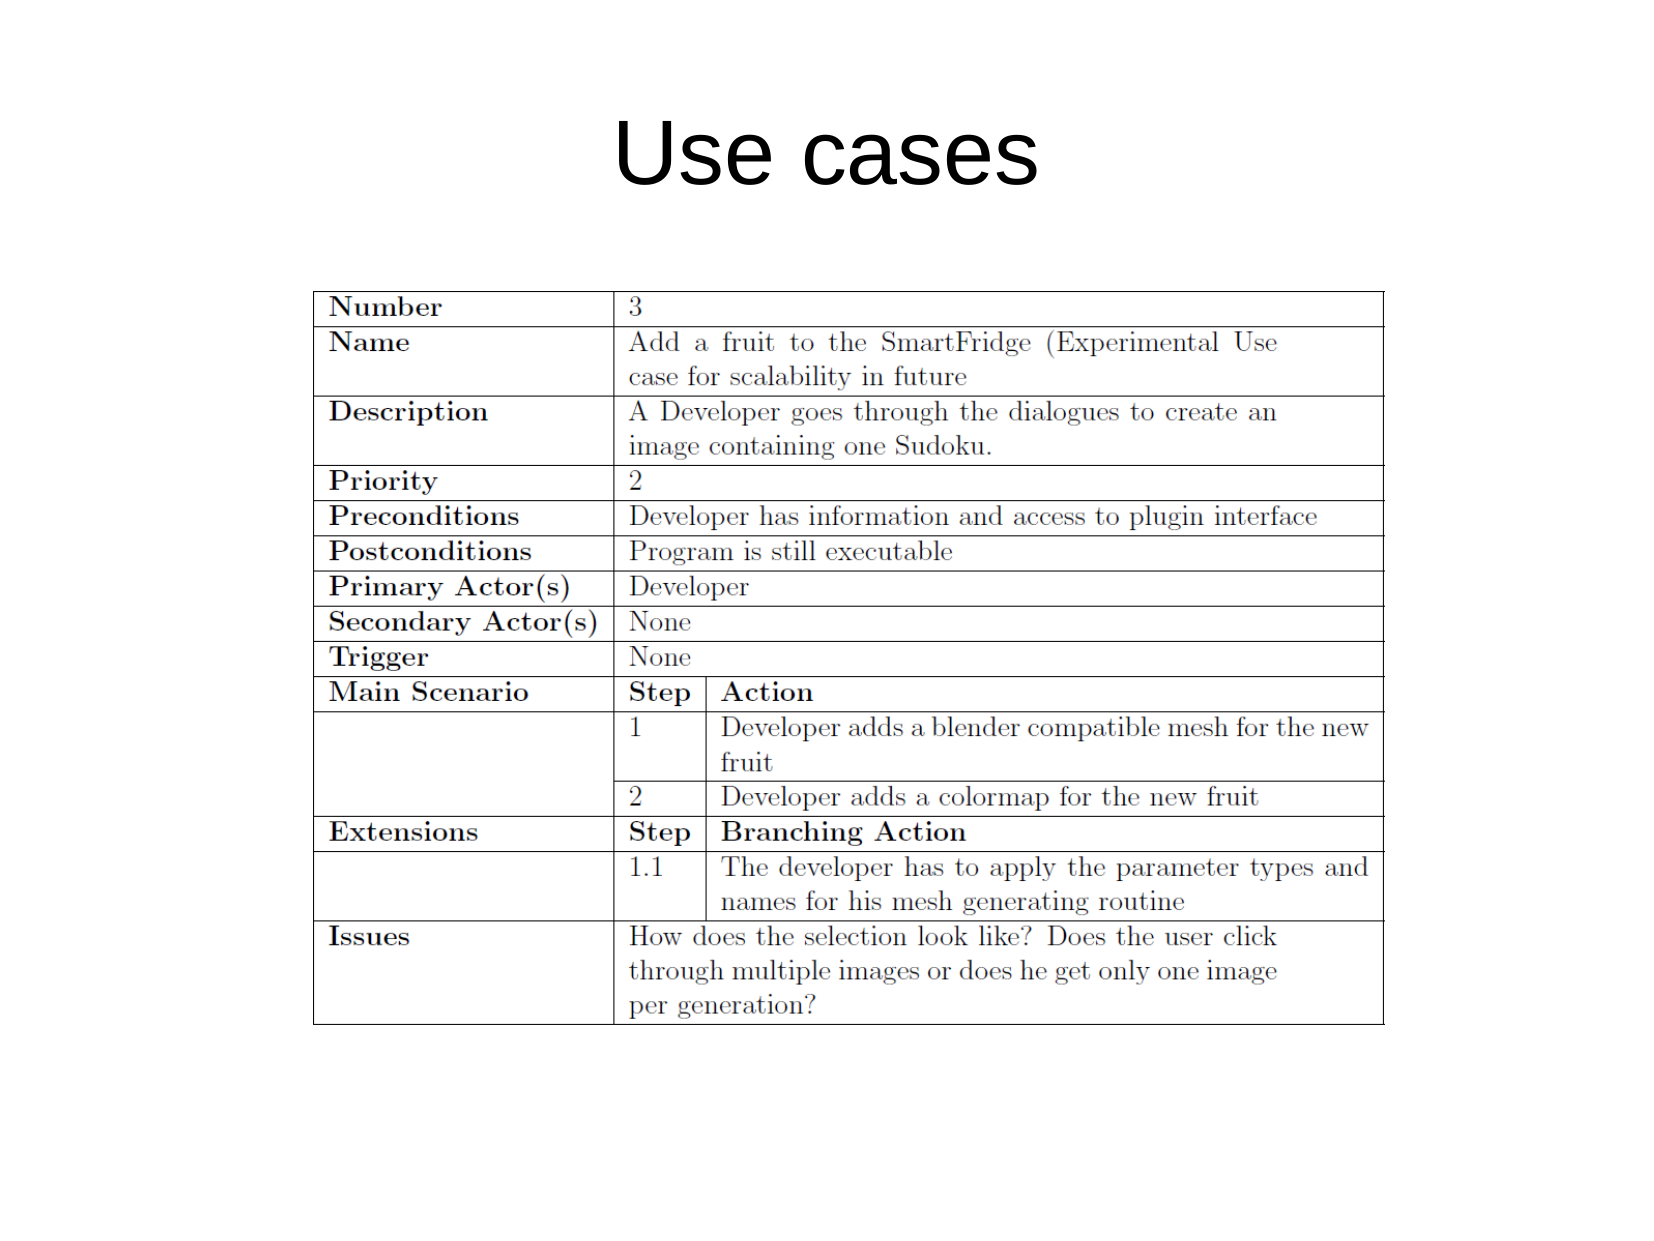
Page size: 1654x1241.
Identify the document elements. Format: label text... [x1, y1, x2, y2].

picture [312, 290, 1385, 1026]
title Use cases [82, 49, 1571, 257]
